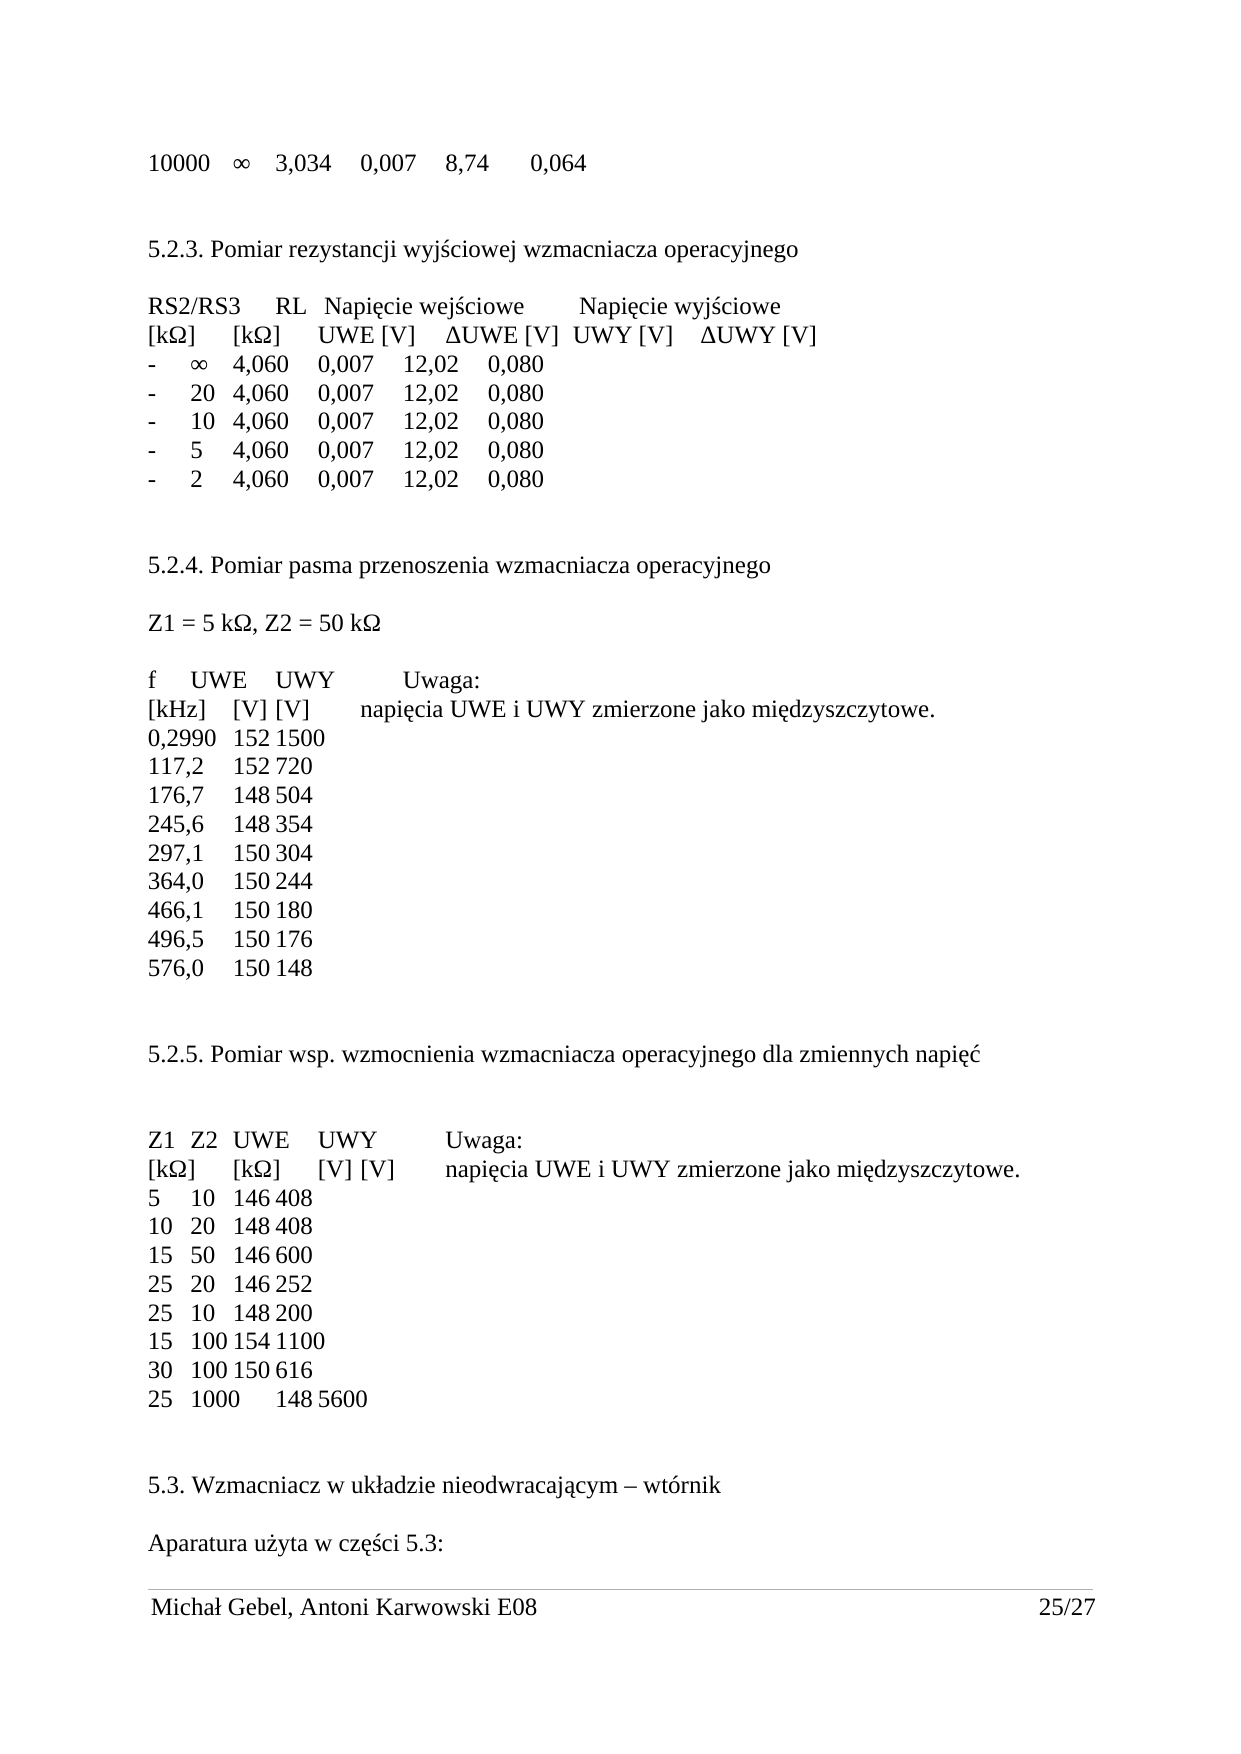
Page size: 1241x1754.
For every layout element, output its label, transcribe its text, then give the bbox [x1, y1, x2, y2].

text 576,0 150 148 [148, 953, 1093, 981]
text Z1 Z2 UWE UWY Uwaga: [148, 1125, 1093, 1154]
text - ∞ 4,060 0,007 12,02 0,080 [148, 349, 1093, 378]
text - 5 4,060 0,007 12,02 0,080 [148, 435, 1093, 464]
text RS2/RS3 RL Napięcie wejściowe Napięcie wyjściowe [148, 291, 1093, 320]
text 25 1000 148 5600 [148, 1384, 1093, 1413]
text 496,5 150 176 [148, 924, 1093, 953]
text 297,1 150 304 [148, 838, 1093, 866]
text - 10 4,060 0,007 12,02 0,080 [148, 406, 1093, 435]
text 10 20 148 408 [148, 1211, 1093, 1240]
text 15 100 154 1100 [148, 1326, 1093, 1355]
text Z1 = 5 kΩ, Z2 = 50 kΩ [148, 608, 1093, 636]
text [kΩ] [kΩ] UWE [V] ΔUWE [V] UWY [V] ΔUWY [V] [148, 320, 1093, 349]
text 5.2.4. Pomiar pasma przenoszenia wzmacniacza operacyjnego [148, 550, 1093, 579]
text [kHz] [V] [V] napięcia UWE i UWY zmierzone jako międzyszczytowe. [148, 694, 1093, 723]
text 466,1 150 180 [148, 895, 1093, 924]
text - 2 4,060 0,007 12,02 0,080 [148, 464, 1093, 493]
text 5.2.5. Pomiar wsp. wzmocnienia wzmacniacza operacyjnego dla zmiennych napięć [148, 1039, 1093, 1096]
text 0,2990 152 1500 [148, 723, 1093, 751]
text 245,6 148 354 [148, 809, 1093, 838]
text 25 20 146 252 [148, 1269, 1093, 1298]
text f UWE UWY Uwaga: [148, 665, 1093, 694]
text 5.2.3. Pomiar rezystancji wyjściowej wzmacniacza operacyjnego [148, 234, 1093, 263]
text [kΩ] [kΩ] [V] [V] napięcia UWE i UWY zmierzone jako międzyszczytowe. [148, 1154, 1093, 1183]
text 30 100 150 616 [148, 1355, 1093, 1384]
text 176,7 148 504 [148, 780, 1093, 809]
text 364,0 150 244 [148, 866, 1093, 895]
text 15 50 146 600 [148, 1240, 1093, 1269]
text 10000 ∞ 3,034 0,007 8,74 0,064 [148, 148, 1093, 176]
text 5.3. Wzmacniacz w układzie nieodwracającym – wtórnik [148, 1470, 1093, 1499]
text 5 10 146 408 [148, 1183, 1093, 1211]
text Aparatura użyta w części 5.3: [148, 1528, 1093, 1556]
text - 20 4,060 0,007 12,02 0,080 [148, 378, 1093, 406]
text 25 10 148 200 [148, 1298, 1093, 1326]
text 117,2 152 720 [148, 751, 1093, 780]
